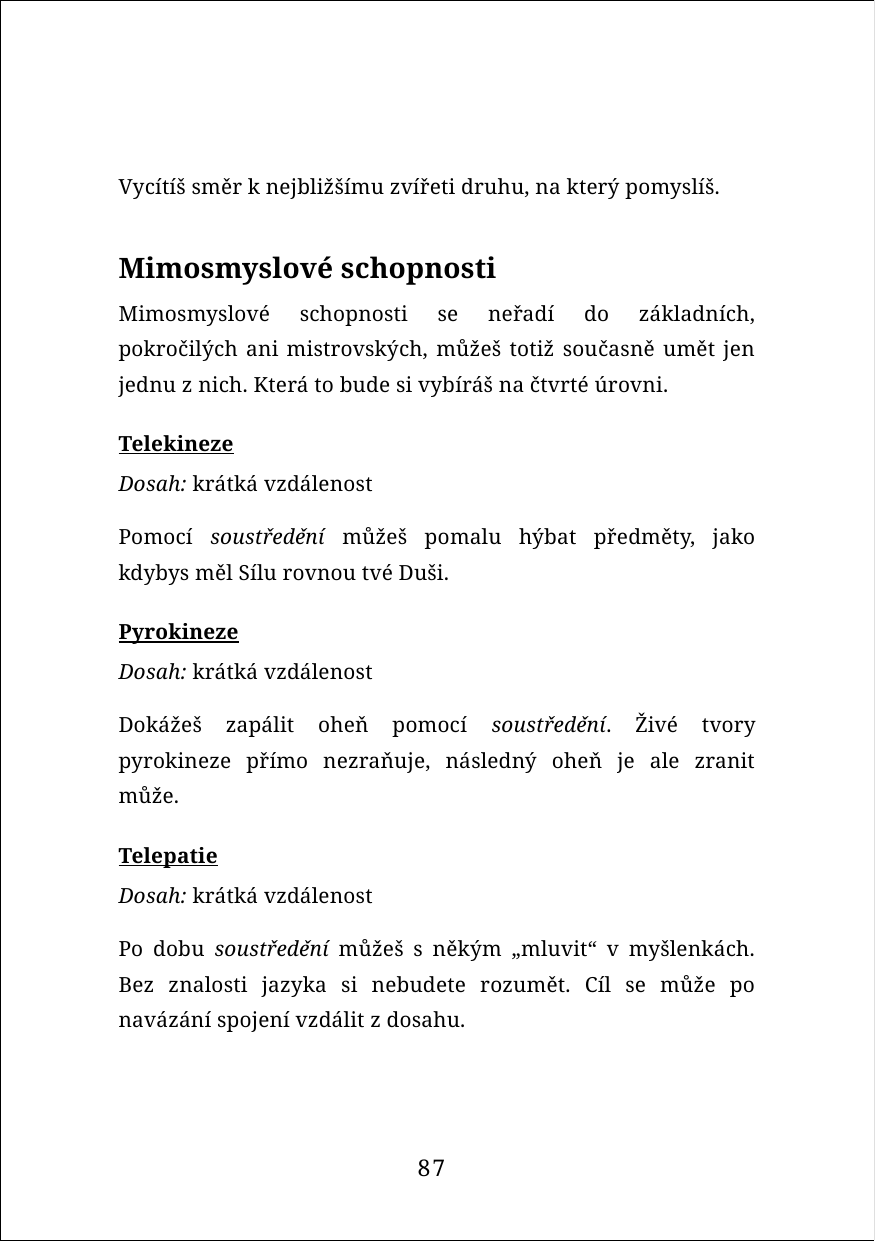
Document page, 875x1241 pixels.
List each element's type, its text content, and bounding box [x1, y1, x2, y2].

text Vycítíš směr k nejbližšímu zvířeti druhu, na který pomyslíš. [118, 172, 756, 200]
subtitle Telekineze [118, 429, 756, 457]
text Dosah: krátká vzdálenost [118, 469, 756, 498]
text Dosah: krátká vzdálenost [118, 881, 756, 909]
subtitle Mimosmyslové schopnosti [118, 249, 756, 287]
text Mimosmyslové schopnosti se neřadí do základních, pokročilých ani mistrovských, můžeš totiž současně umět jen jednu z nich. Která to bude si vybíráš na čtvrté úrovni. [118, 299, 756, 398]
subtitle Pyrokineze [118, 617, 756, 646]
text Po dobu soustředění můžeš s někým „mluvit“ v myšlenkách. Bez znalosti jazyka si nebudete rozumět. Cíl se může po navázání spojení vzdálit z dosahu. [118, 934, 756, 1034]
text Dosah: krátká vzdálenost [118, 657, 756, 686]
text Dokážeš zapálit oheň pomocí soustředění. Živé tvory pyrokineze přímo nezraňuje, následný oheň je ale zranit může. [118, 711, 756, 810]
text Pomocí soustředění můžeš pomalu hýbat předměty, jako kdybys měl Sílu rovnou tvé Duši. [118, 522, 756, 586]
subtitle Telepatie [118, 841, 756, 869]
